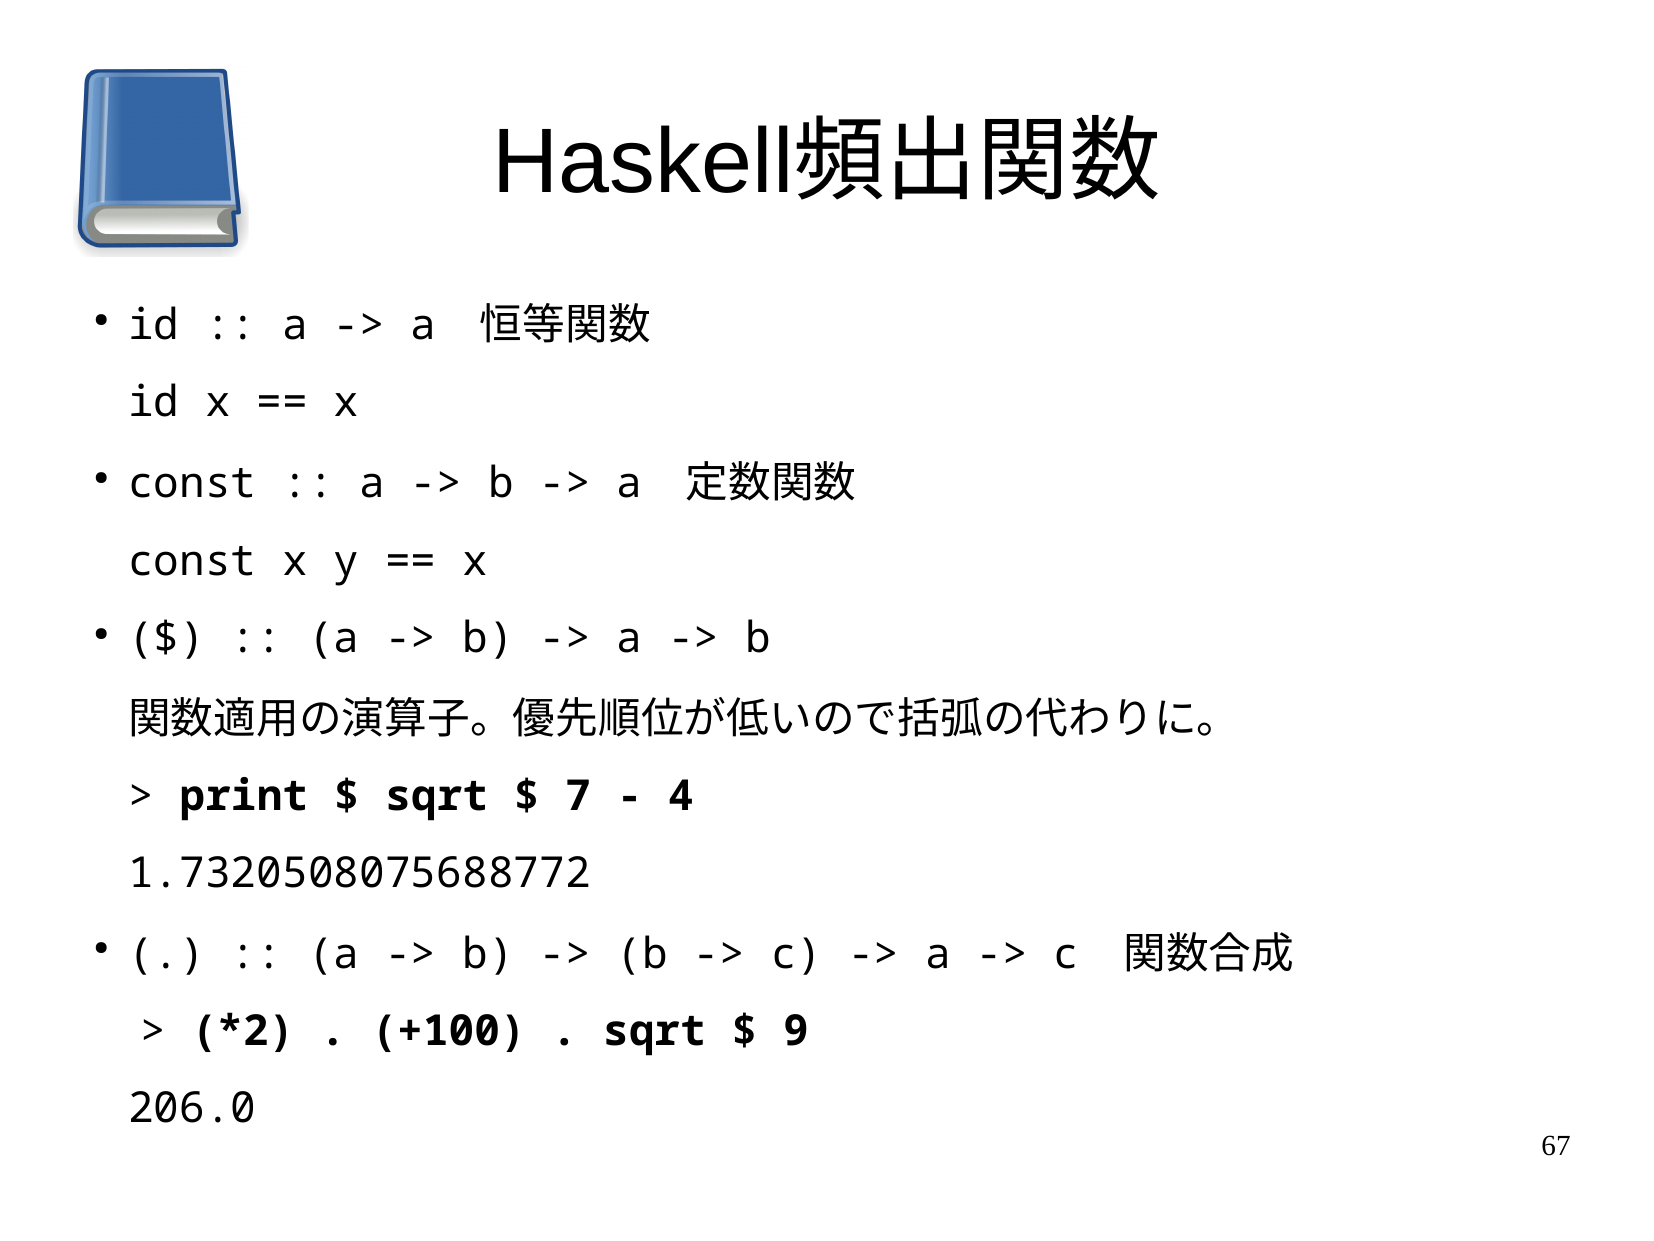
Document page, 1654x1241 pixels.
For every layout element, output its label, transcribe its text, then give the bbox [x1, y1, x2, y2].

list id :: a -> a 恒等関数 id x == x const :: a -> b -> a 定数関数 const x y == x ($) :: (a -> b) -> a -> b 関数適用の演算子。優先順位が低いので括弧の代わりに。 > print $ sqrt $ 7 - 4 1.7320508075688772 (.) :: (a -> b) -> (b -> c) -> a -> c 関数合成 > (*2) . (+100) . sqrt $ 9 206.0 [82, 290, 1571, 1146]
title Haskell頻出関数 [82, 49, 1571, 257]
picture [73, 66, 249, 257]
